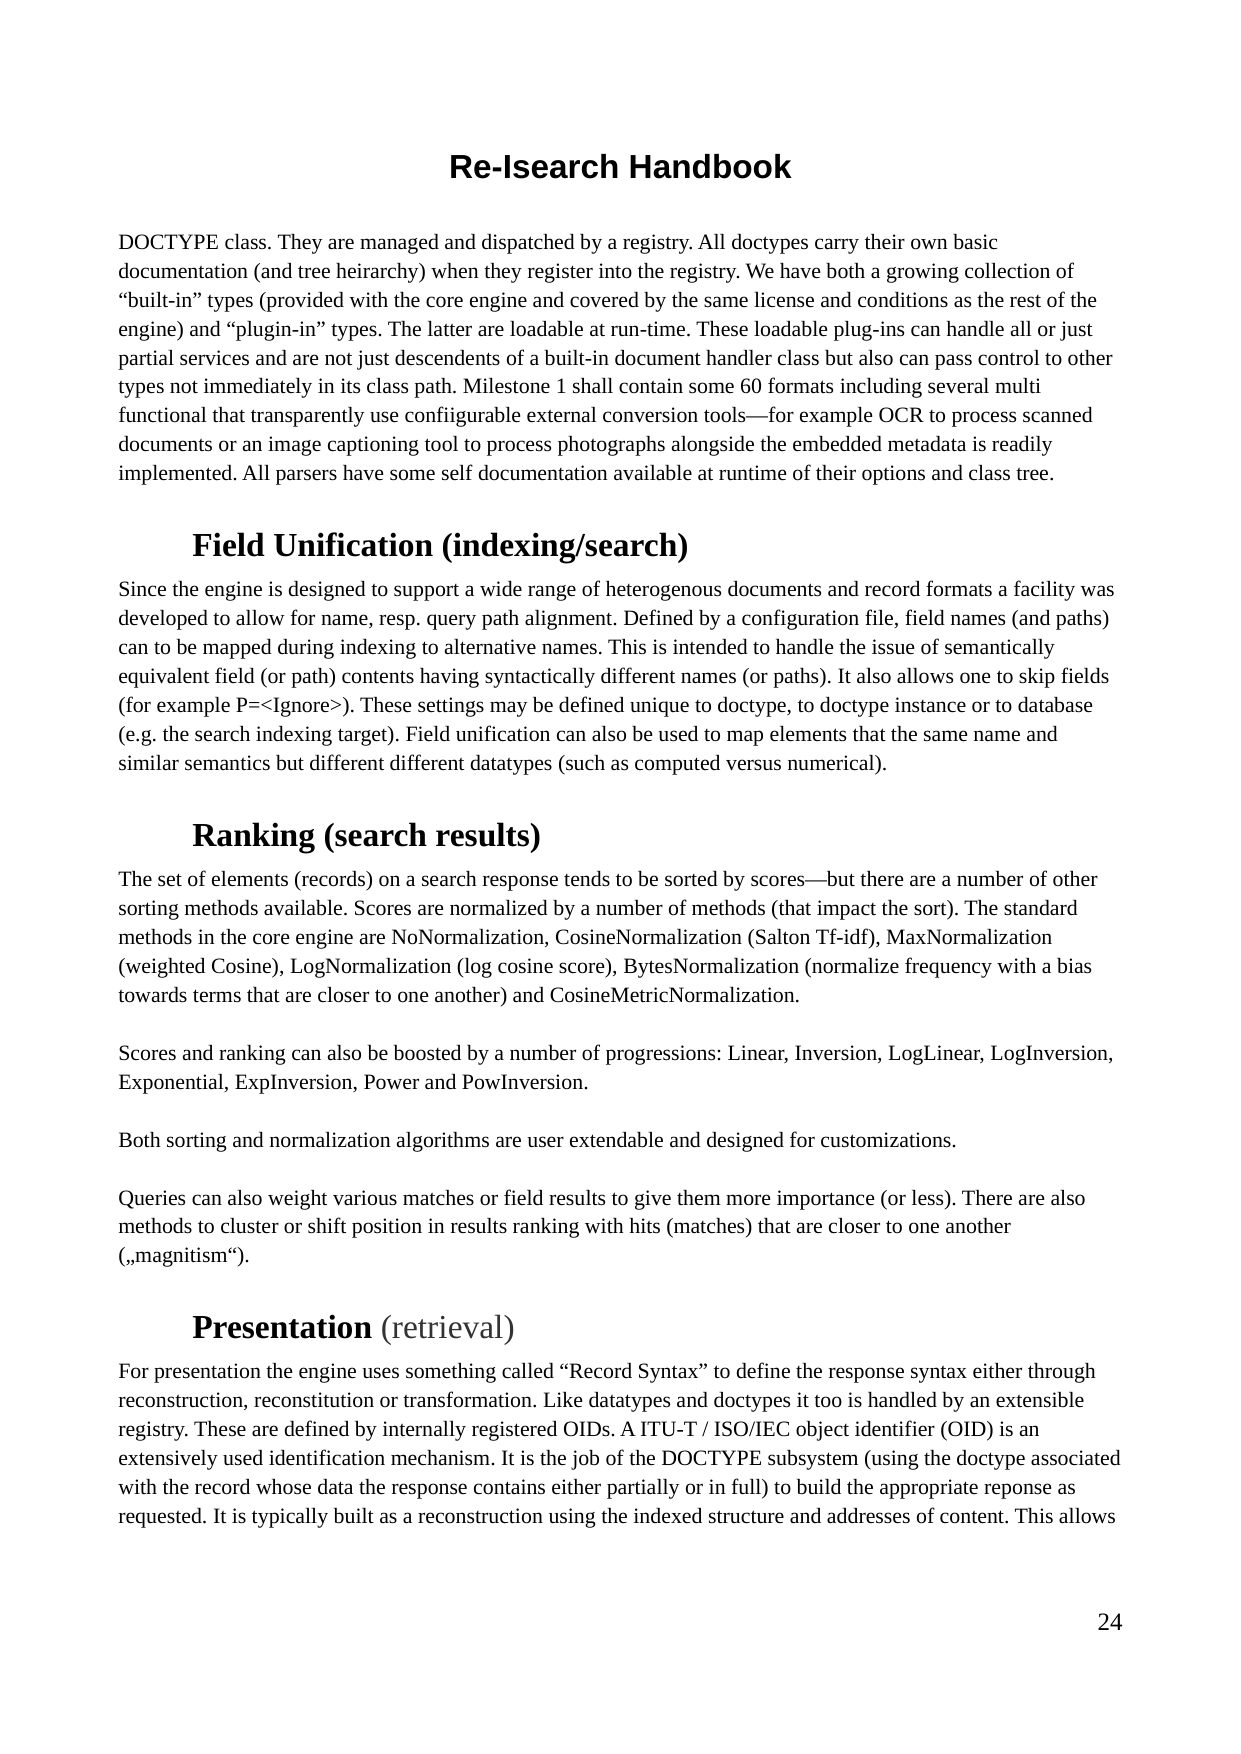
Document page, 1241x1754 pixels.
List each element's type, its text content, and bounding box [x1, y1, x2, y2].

text Scores and ranking can also be boosted by a number of progressions: Linear, Inversion, LogLinear, LogInversion, Exponential, ExpInversion, Power and PowInversion. [118, 1040, 1122, 1094]
subtitle Presentation (retrieval) [118, 1307, 1122, 1346]
text For presentation the engine uses something called “Record Syntax” to define the response syntax either through reconstruction, reconstitution or transformation. Like datatypes and doctypes it too is handled by an extensible registry. These are defined by internally registered OIDs. A ITU-T / ISO/IEC object identifier (OID) is an extensively used identification mechanism. It is the job of the DOCTYPE subsystem (using the doctype associated with the record whose data the response contains either partially or in full) to build the appropriate reponse as requested. It is typically built as a reconstruction using the indexed structure and addresses of content. This allows [118, 1358, 1122, 1528]
text DOCTYPE class. They are managed and dispatched by a registry. All doctypes carry their own basic documentation (and tree heirarchy) when they register into the registry. We have both a growing collection of “built-in” types (provided with the core engine and covered by the same license and conditions as the rest of the engine) and “plugin-in” types. The latter are loadable at run-time. These loadable plug-ins can handle all or just partial services and are not just descendents of a built-in document handler class but also can pass control to other types not immediately in its class path. Milestone 1 shall contain some 60 formats including several multi functional that transparently use confiigurable external conversion tools—for example OCR to process scanned documents or an image captioning tool to process photographs alongside the embedded metadata is readily implemented. All parsers have some self documentation available at runtime of their options and class tree. [118, 229, 1122, 486]
text Queries can also weight various matches or field results to give them more importance (or less). There are also methods to cluster or shift position in results ranking with hits (matches) that are closer to one another („magnitism“). [118, 1184, 1122, 1268]
subtitle Field Unification (indexing/search) [118, 525, 1122, 564]
text Since the engine is designed to support a wide range of heterogenous documents and record formats a facility was developed to allow for name, resp. query path alignment. Defined by a configuration file, field names (and paths) can to be mapped during indexing to alternative names. This is intended to handle the issue of semantically equivalent field (or path) contents having syntactically different names (or paths). It also allows one to skip fields (for example P=<Ignore>). These settings may be defined unique to doctype, to doctype instance or to database (e.g. the search indexing target). Field unification can also be used to map elements that the same name and similar semantics but different different datatypes (such as computed versus numerical). [118, 576, 1122, 775]
text The set of elements (records) on a search response tends to be sorted by scores—but there are a number of other sorting methods available. Scores are normalized by a number of methods (that impact the sort). The standard methods in the core engine are NoNormalization, CosineNormalization (Salton Tf-idf), MaxNormalization (weighted Cosine), LogNormalization (log cosine score), BytesNormalization (normalize frequency with a bias towards terms that are closer to one another) and CosineMetricNormalization. [118, 866, 1122, 1007]
subtitle Ranking (search results) [118, 815, 1122, 853]
text Both sorting and normalization algorithms are user extendable and designed for customizations. [118, 1127, 1122, 1152]
